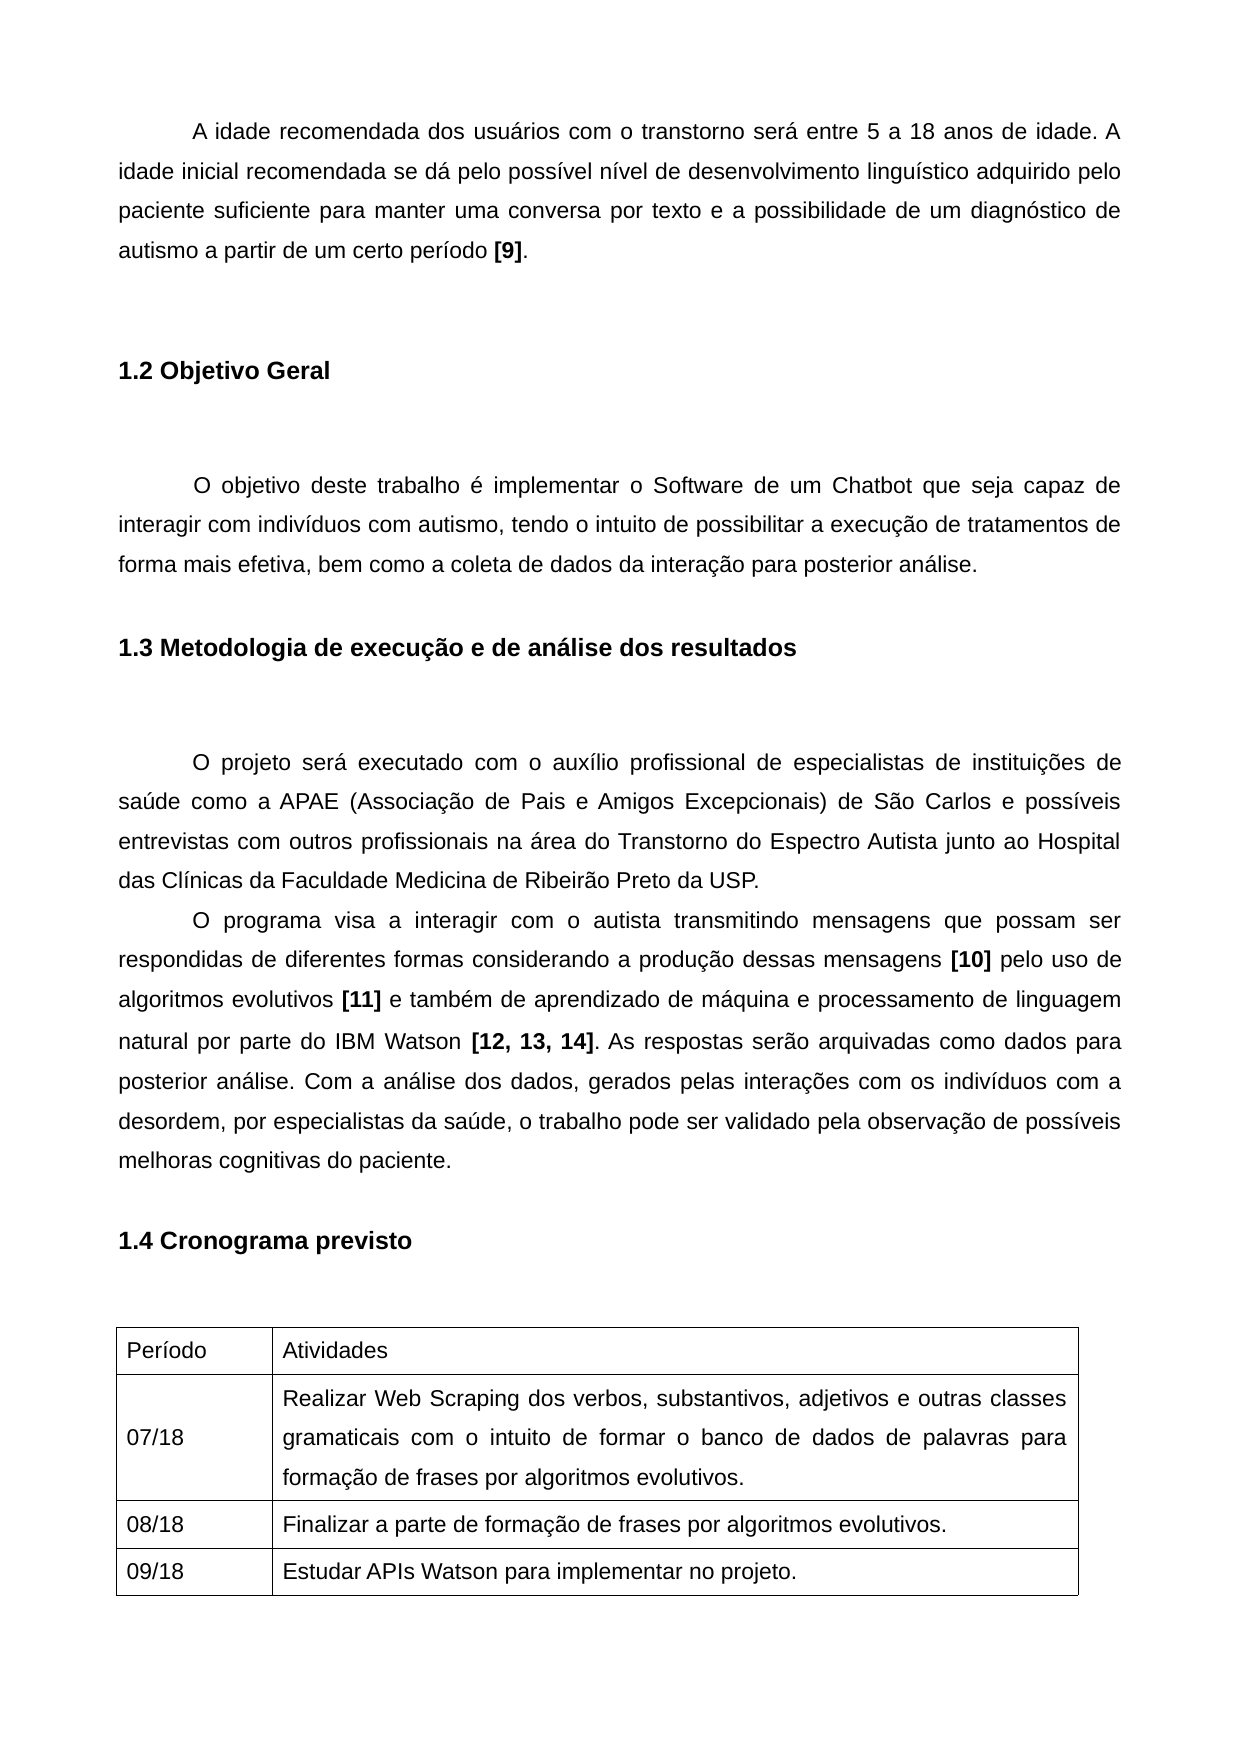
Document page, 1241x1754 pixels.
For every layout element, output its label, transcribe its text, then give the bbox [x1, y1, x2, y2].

table_cell Realizar Web Scraping dos verbos, substantivos, adjetivos e outras classes gramaticais com o intuito de formar o banco de dados de palavras para formação de frases por algoritmos evolutivos. [273, 1375, 1078, 1500]
table_cell 07/18 [117, 1375, 272, 1500]
text 1.2 Objetivo Geral [118, 356, 1122, 385]
table_cell Finalizar a parte de formação de frases por algoritmos evolutivos. [273, 1501, 1078, 1548]
text A idade recomendada dos usuários com o transtorno será entre 5 a 18 anos de idade. A idade inicial recomendada se dá pelo possível nível de desenvolvimento linguístico adquirido pelo paciente suficiente para manter uma conversa por texto e a possibilidade de um diagnóstico de autismo a partir de um certo período [9]. [118, 118, 1122, 263]
text 1.3 Metodologia de execução e de análise dos resultados [118, 633, 1122, 662]
text O objetivo deste trabalho é implementar o Software de um Chatbot que seja capaz de interagir com indivíduos com autismo, tendo o intuito de possibilitar a execução de tratamentos de forma mais efetiva, bem como a coleta de dados da interação para posterior análise. [118, 472, 1122, 577]
table_cell 08/18 [117, 1501, 272, 1548]
text O projeto será executado com o auxílio profissional de especialistas de instituições de saúde como a APAE (Associação de Pais e Amigos Excepcionais) de São Carlos e possíveis entrevistas com outros profissionais na área do Transtorno do Espectro Autista junto ao Hospital das Clínicas da Faculdade Medicina de Ribeirão Preto da USP. [118, 749, 1122, 893]
text O programa visa a interagir com o autista transmitindo mensagens que possam ser respondidas de diferentes formas considerando a produção dessas mensagens [10] pelo uso de algoritmos evolutivos [11] e também de aprendizado de máquina e processamento de linguagem natural por parte do IBM Watson [12, 13, 14]. As respostas serão arquivadas como dados para posterior análise. Com a análise dos dados, gerados pelas interações com os indivíduos com a desordem, por especialistas da saúde, o trabalho pode ser validado pela observação de possíveis melhoras cognitivas do paciente. [118, 907, 1122, 1173]
table_header Atividades [273, 1328, 1078, 1374]
table_cell 09/18 [117, 1549, 272, 1595]
table_header Período [117, 1328, 272, 1374]
table_cell Estudar APIs Watson para implementar no projeto. [273, 1549, 1078, 1595]
text 1.4 Cronograma previsto [118, 1226, 1122, 1255]
